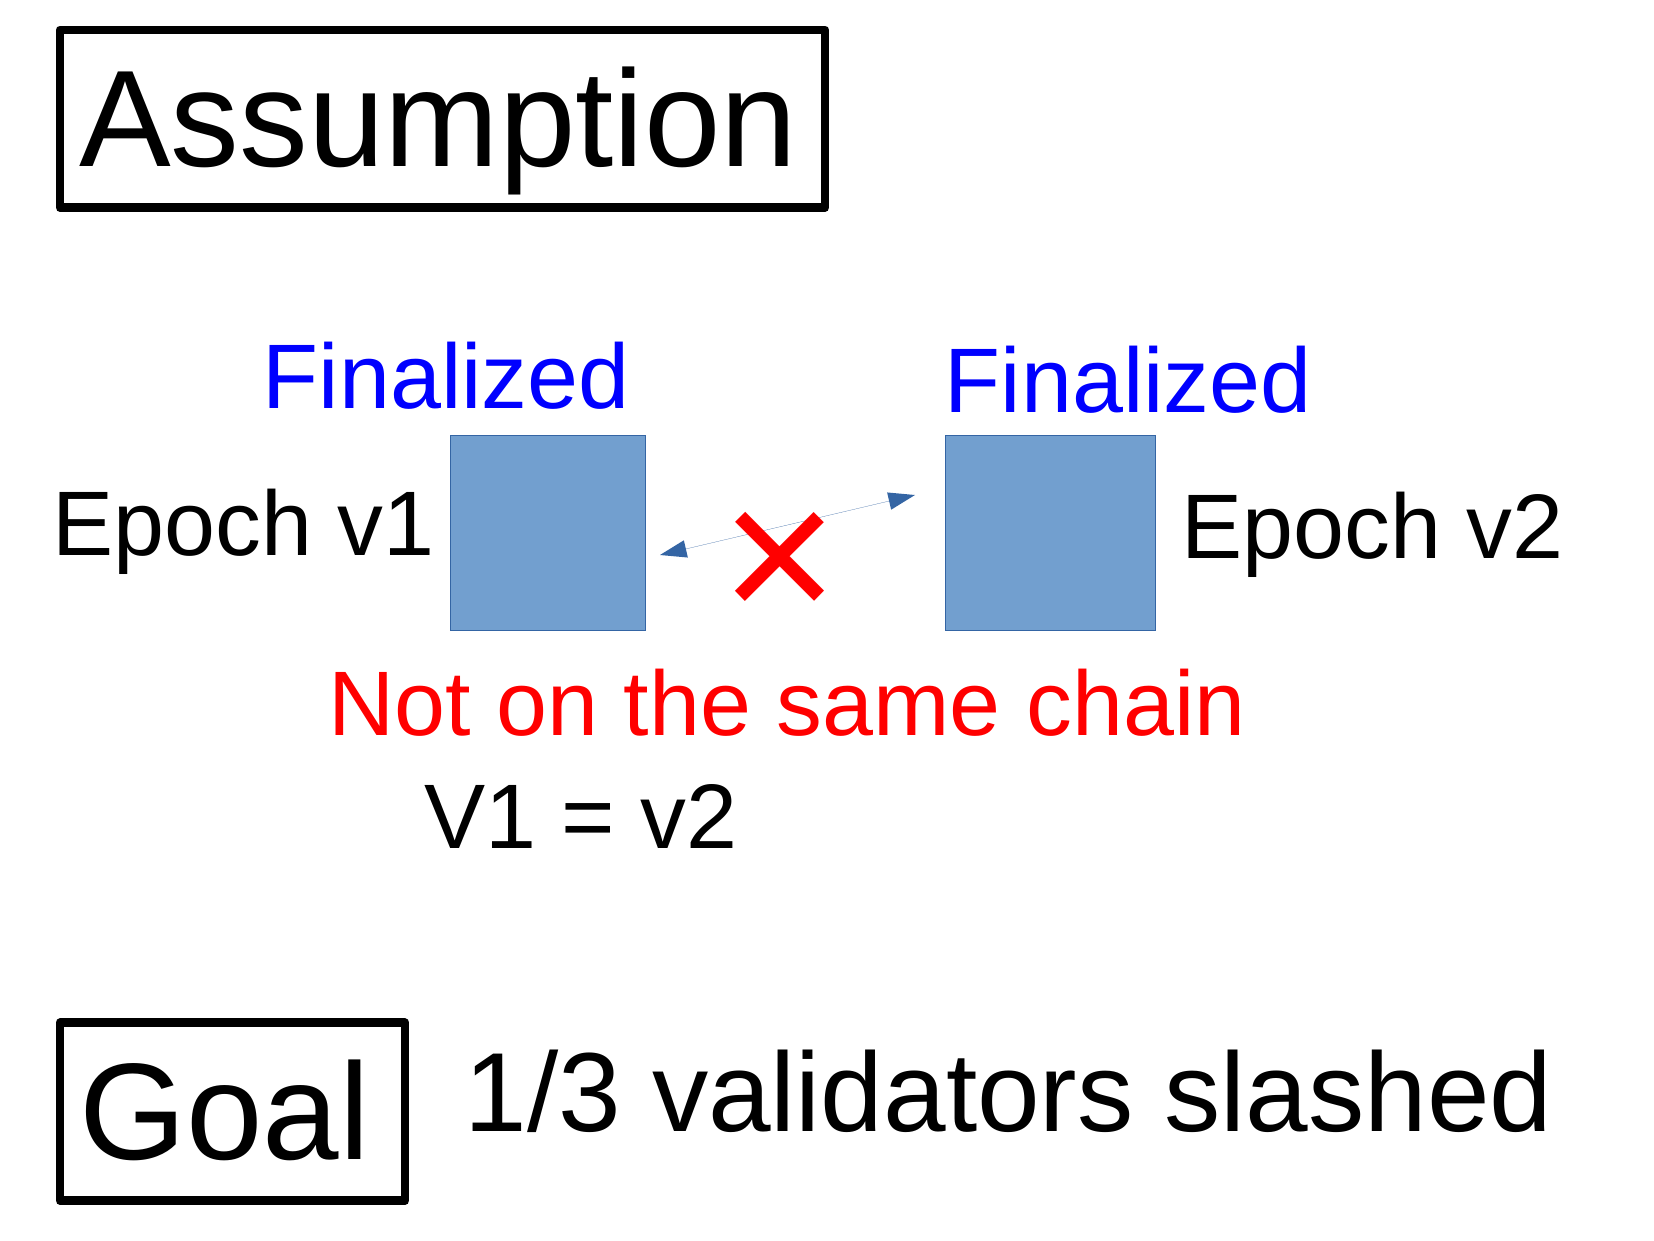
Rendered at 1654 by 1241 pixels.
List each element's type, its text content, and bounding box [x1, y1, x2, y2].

text_box Goal [60, 1022, 406, 1201]
text_box Finalized [930, 321, 1651, 481]
text_box Finalized [0, 318, 646, 451]
text_box [945, 481, 1156, 631]
text_box Epoch v2 [1158, 468, 1579, 600]
text_box × [675, 435, 886, 645]
text_box [450, 451, 646, 631]
text_box Assumption [60, 30, 826, 208]
text_box Epoch v1 [30, 465, 451, 597]
text_box Not on the same chain [60, 645, 1516, 796]
text_box 1/3 validators slashed [450, 1022, 1576, 1201]
text_box V1 = v2 or v1 ≠ v2 [345, 758, 1246, 886]
